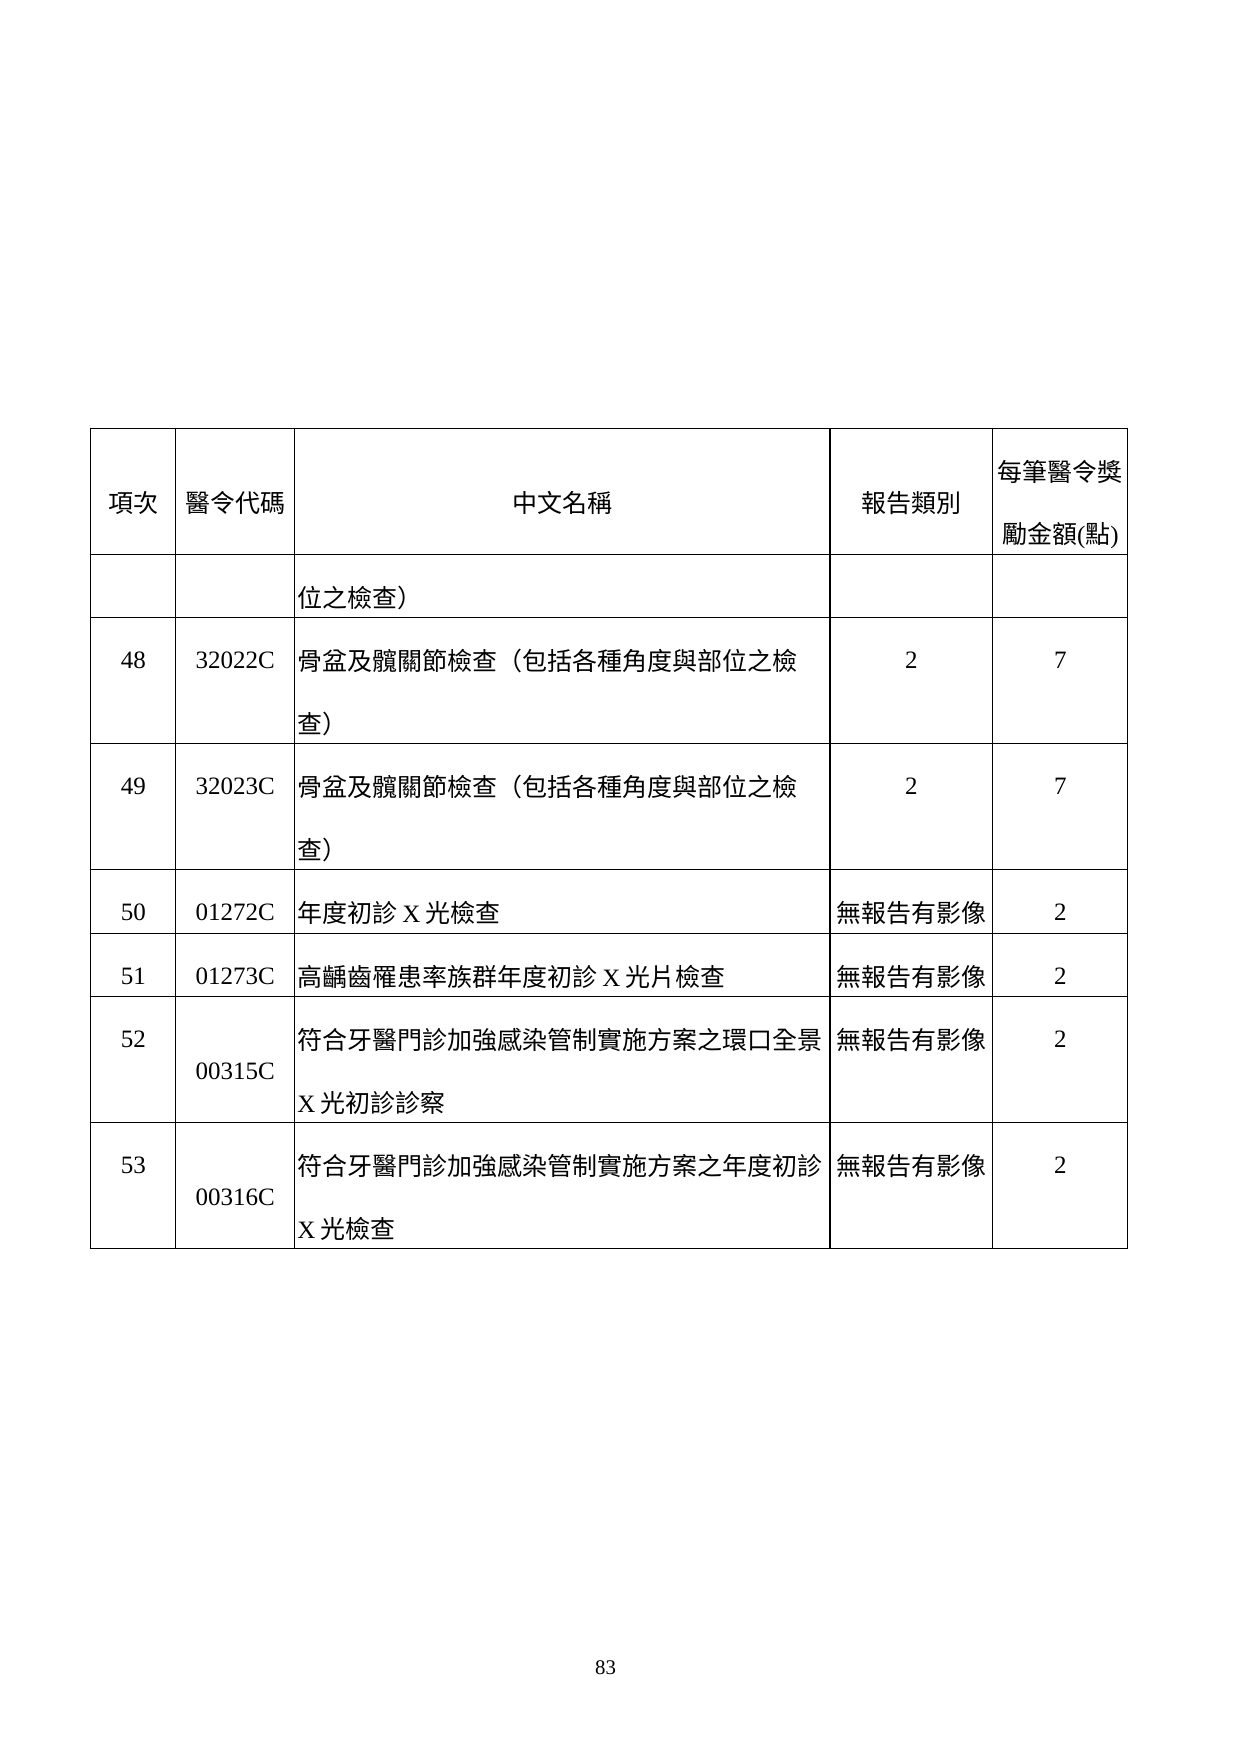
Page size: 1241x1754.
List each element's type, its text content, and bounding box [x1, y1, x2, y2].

table_cell 2 [993, 997, 1127, 1122]
table_cell 01272C [176, 870, 294, 933]
table_cell 00316C [176, 1123, 294, 1248]
table_cell 53 [91, 1123, 175, 1248]
table_header 醫令代碼 [176, 429, 294, 553]
table_cell 50 [91, 870, 175, 933]
table_cell 年度初診X光檢查 [295, 870, 829, 933]
table_cell 符合牙醫門診加強感染管制實施方案之年度初診X光檢查 [295, 1123, 829, 1248]
table_cell 2 [993, 870, 1127, 933]
table_cell 無報告有影像 [831, 997, 992, 1122]
table_cell [176, 555, 294, 617]
table_cell [993, 555, 1127, 617]
table_cell 2 [831, 744, 992, 869]
table_cell 51 [91, 934, 175, 996]
table_cell 32023C [176, 744, 294, 869]
table_header 每筆醫令獎勵金額(點) [993, 429, 1127, 553]
table_header 項次 [91, 429, 175, 553]
table_header 中文名稱 [295, 429, 829, 553]
table_cell 00315C [176, 997, 294, 1122]
table_cell 位之檢查） [295, 555, 829, 617]
table_cell 骨盆及髖關節檢查（包括各種角度與部位之檢查） [295, 618, 829, 743]
table_cell 7 [993, 618, 1127, 743]
table_cell 49 [91, 744, 175, 869]
table_cell 32022C [176, 618, 294, 743]
table_cell 01273C [176, 934, 294, 996]
table_cell 2 [993, 1123, 1127, 1248]
table_cell [831, 555, 992, 617]
table_cell 2 [993, 934, 1127, 996]
table_cell 符合牙醫門診加強感染管制實施方案之環口全景X光初診診察 [295, 997, 829, 1122]
table_cell 高齲齒罹患率族群年度初診X光片檢查 [295, 934, 829, 996]
table_cell 52 [91, 997, 175, 1122]
table_cell 無報告有影像 [831, 1123, 992, 1248]
table_cell 骨盆及髖關節檢查（包括各種角度與部位之檢查） [295, 744, 829, 869]
table_header 報告類別 [831, 429, 992, 553]
table_cell 48 [91, 618, 175, 743]
table_cell 2 [831, 618, 992, 743]
table_cell 無報告有影像 [831, 934, 992, 996]
table_cell 無報告有影像 [831, 870, 992, 933]
table_cell [91, 555, 175, 617]
table_cell 7 [993, 744, 1127, 869]
